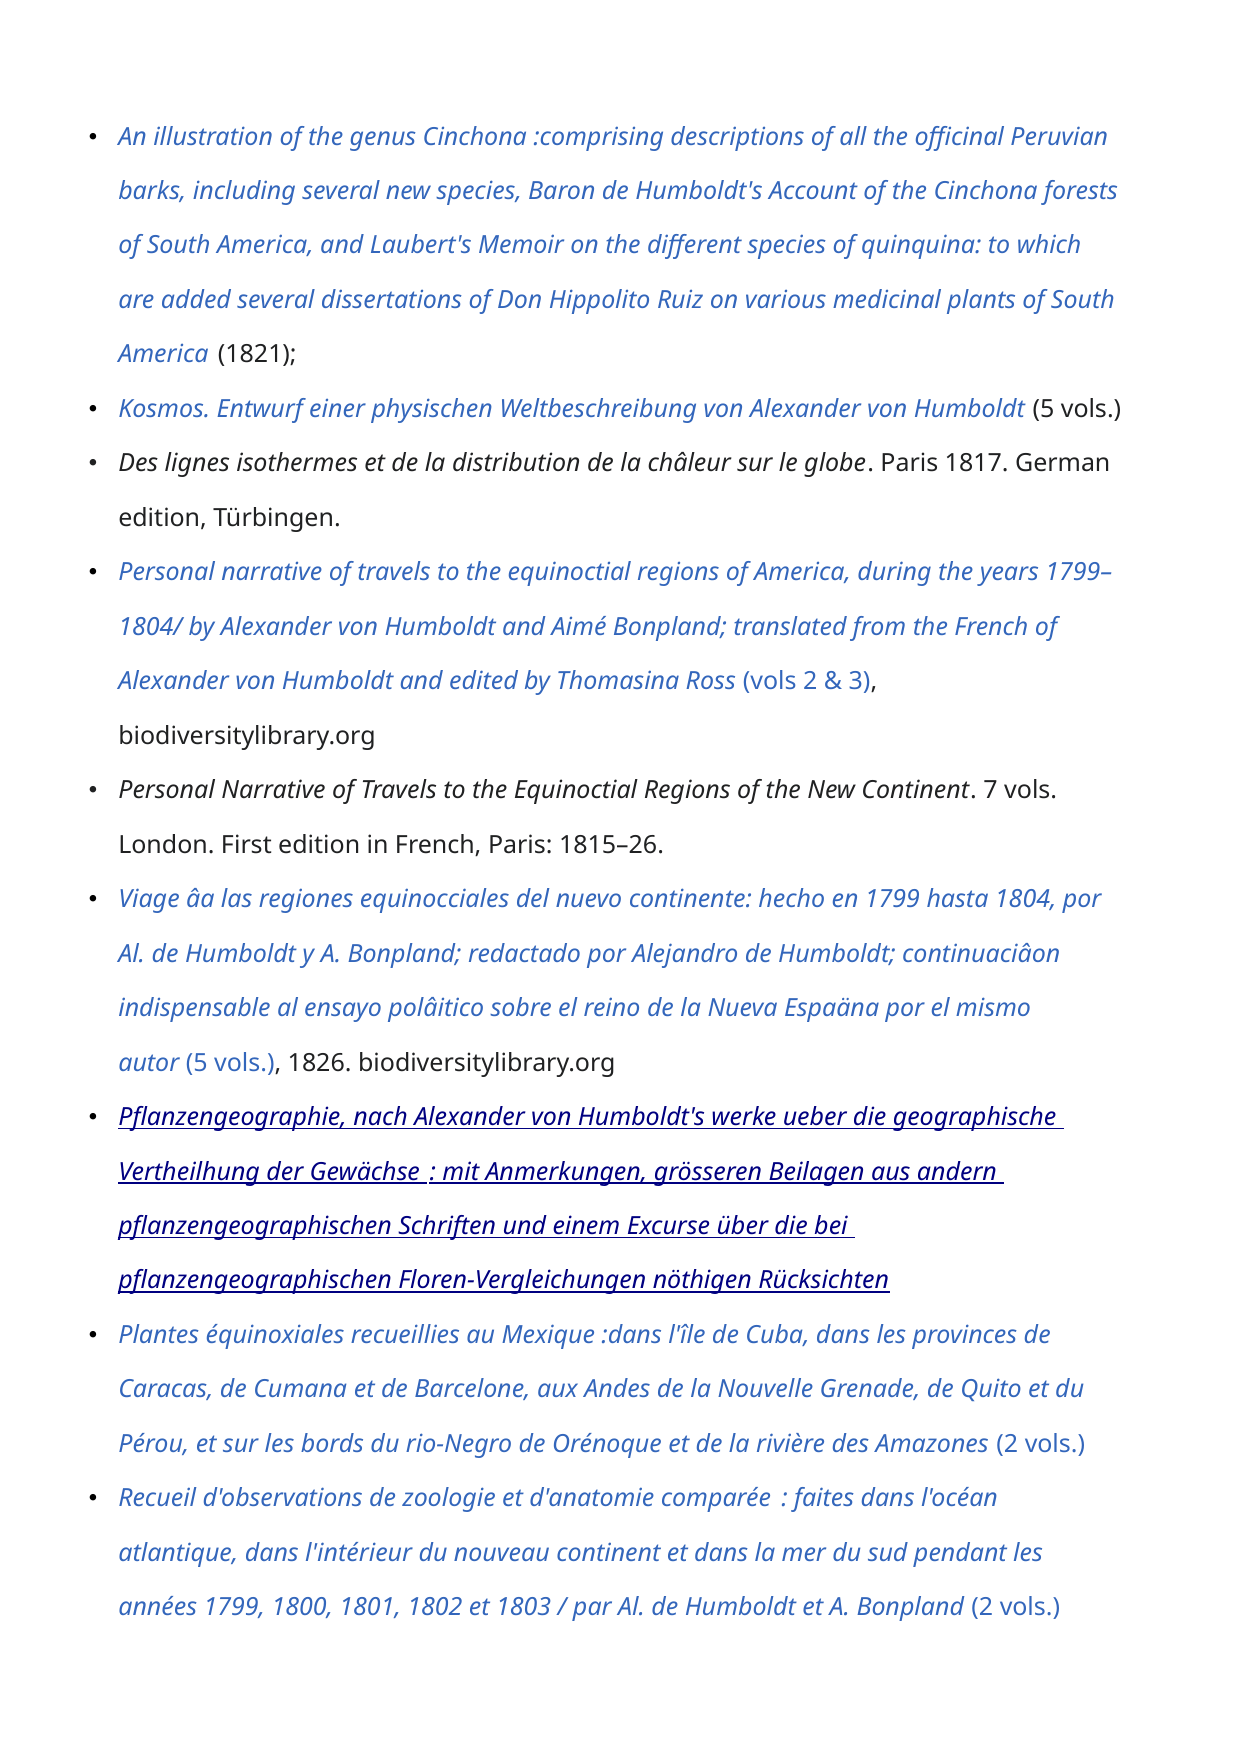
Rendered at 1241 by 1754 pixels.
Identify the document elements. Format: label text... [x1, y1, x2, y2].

list Personal Narrative of Travels to the Equinoctial Regions of the New Continent. 7 vols. London. First edition in French, Paris: 1815–26. [118, 772, 1122, 860]
list Kosmos. Entwurf einer physischen Weltbeschreibung von Alexander von Humboldt (5 vols.) [118, 391, 1122, 424]
list Viage âa las regiones equinocciales del nuevo continente: hecho en 1799 hasta 1804, por Al. de Humboldt y A. Bonpland; redactado por Alejandro de Humboldt; continuaciâon indispensable al ensayo polâitico sobre el reino de la Nueva Espaäna por el mismo autor (5 vols.), 1826. biodiversitylibrary.org [118, 881, 1122, 1078]
list Personal narrative of travels to the equinoctial regions of America, during the years 1799–1804/ by Alexander von Humboldt and Aimé Bonpland; translated from the French of Alexander von Humboldt and edited by Thomasina Ross (vols 2 & 3), biodiversitylibrary.org [118, 554, 1122, 751]
list Recueil d'observations de zoologie et d'anatomie comparée : faites dans l'océan atlantique, dans l'intérieur du nouveau continent et dans la mer du sud pendant les années 1799, 1800, 1801, 1802 et 1803 / par Al. de Humboldt et A. Bonpland (2 vols.) [118, 1480, 1122, 1623]
list Plantes équinoxiales recueillies au Mexique :dans l'île de Cuba, dans les provinces de Caracas, de Cumana et de Barcelone, aux Andes de la Nouvelle Grenade, de Quito et du Pérou, et sur les bords du rio-Negro de Orénoque et de la rivière des Amazones (2 vols.) [118, 1317, 1122, 1460]
list Pflanzengeographie, nach Alexander von Humboldt's werke ueber die geographische Vertheilhung der Gewächse : mit Anmerkungen, grösseren Beilagen aus andern pflanzengeographischen Schriften und einem Excurse über die bei pflanzengeographischen Floren-Vergleichungen nöthigen Rücksichten [118, 1099, 1122, 1296]
list An illustration of the genus Cinchona :comprising descriptions of all the officinal Peruvian barks, including several new species, Baron de Humboldt's Account of the Cinchona forests of South America, and Laubert's Memoir on the different species of quinquina: to which are added several dissertations of Don Hippolito Ruiz on various medicinal plants of South America (1821); [118, 118, 1122, 370]
list Des lignes isothermes et de la distribution de la châleur sur le globe. Paris 1817. German edition, Türbingen. [118, 445, 1122, 533]
